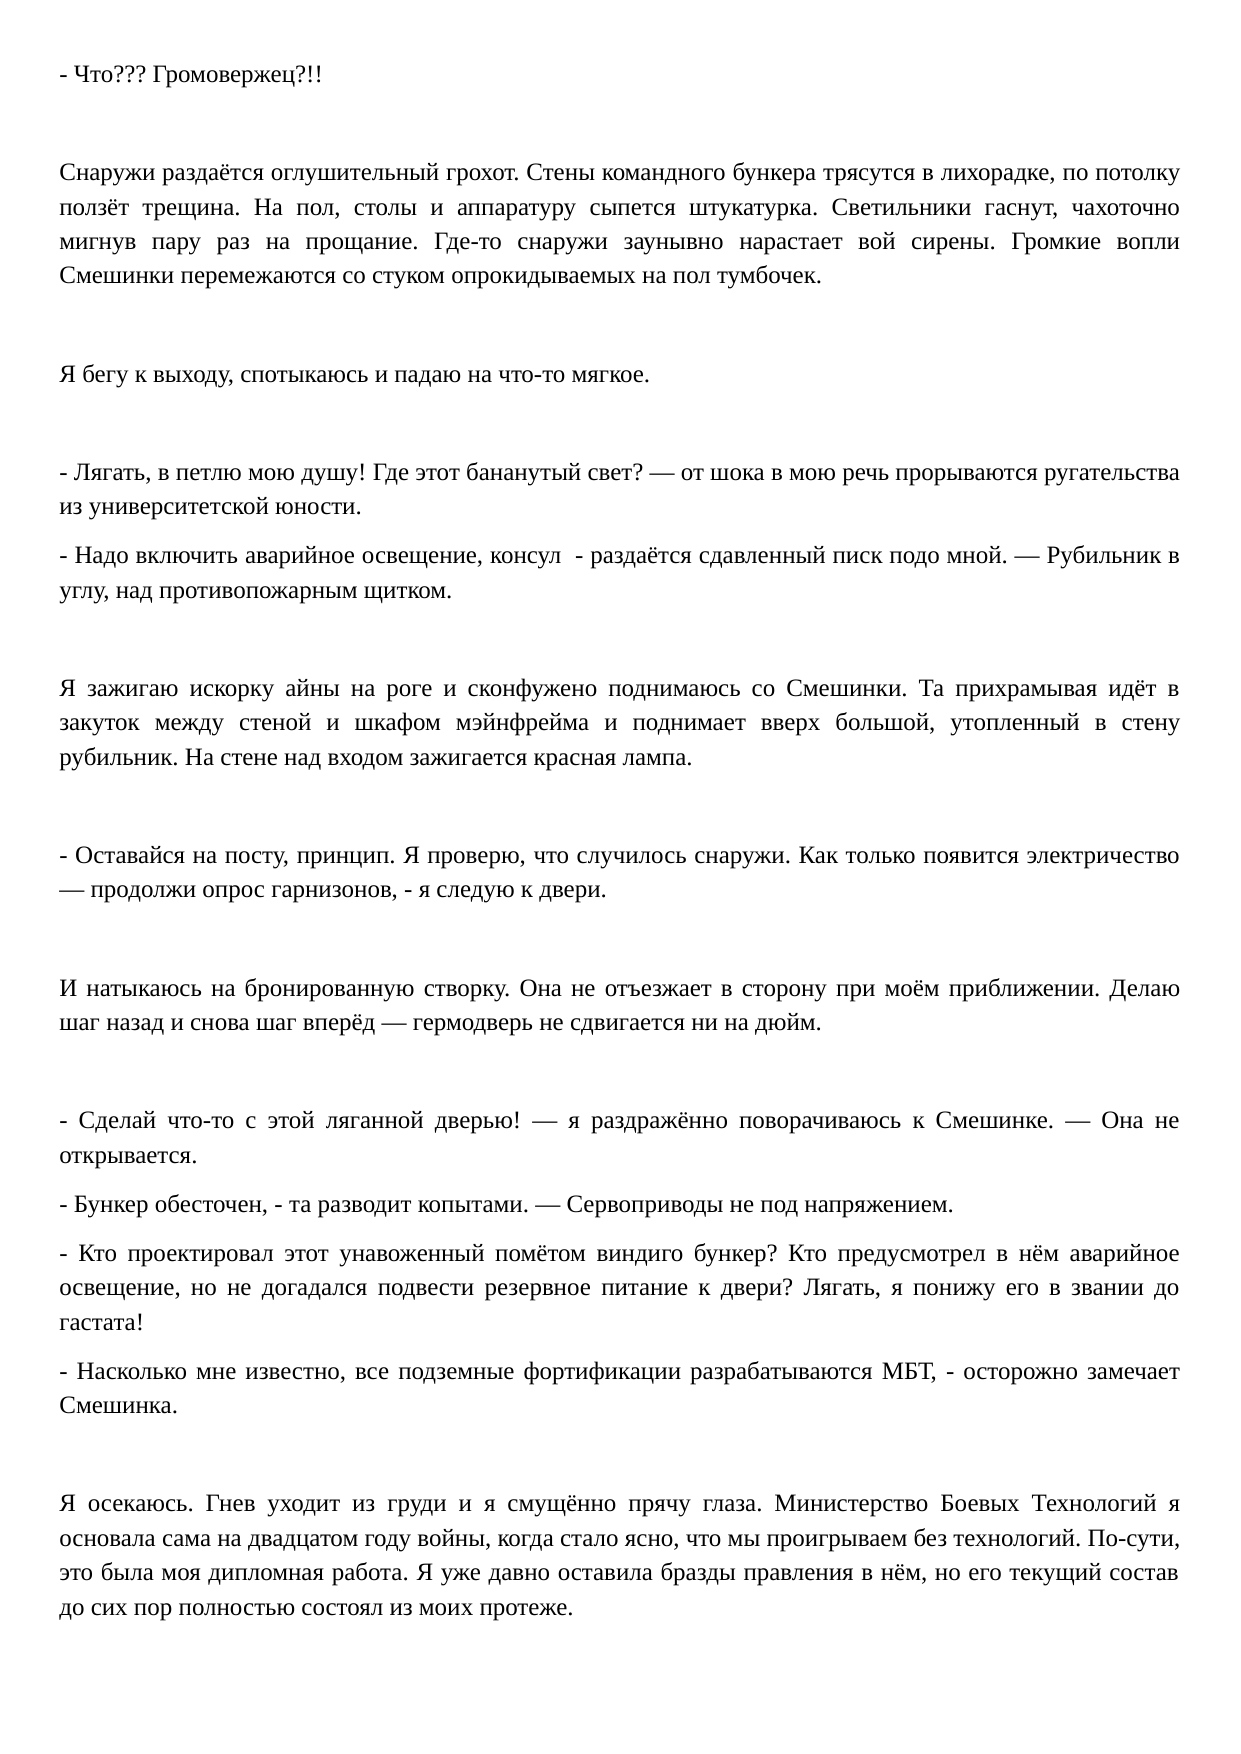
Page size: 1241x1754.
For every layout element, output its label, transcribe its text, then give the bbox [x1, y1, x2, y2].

text - Надо включить аварийное освещение, консул - раздаётся сдавленный писк подо мной. — Рубильник в углу, над противопожарным щитком. [59, 540, 1181, 604]
text Я осекаюсь. Гнев уходит из груди и я смущённо прячу глаза. Министерство Боевых Технологий я основала сама на двадцатом году войны, когда стало ясно, что мы проигрываем без технологий. По-сути, это была моя дипломная работа. Я уже давно оставила бразды правления в нём, но его текущий состав до сих пор полностью состоял из моих протеже. [59, 1488, 1181, 1621]
text Снаружи раздаётся оглушительный грохот. Стены командного бункера трясутся в лихорадке, по потолку ползёт трещина. На пол, столы и аппаратуру сыпется штукатурка. Светильники гаснут, чахоточно мигнув пару раз на прощание. Где-то снаружи заунывно нарастает вой сирены. Громкие вопли Смешинки перемежаются со стуком опрокидываемых на пол тумбочек. [59, 157, 1181, 289]
text - Кто проектировал этот унавоженный помётом виндиго бункер? Кто предусмотрел в нём аварийное освещение, но не догадался подвести резервное питание к двери? Лягать, я понижу его в звании до гастата! [59, 1238, 1181, 1336]
text Я бегу к выходу, спотыкаюсь и падаю на что-то мягкое. [59, 359, 1181, 387]
text - Лягать, в петлю мою душу! Где этот бананутый свет? — от шока в мою речь прорываются ругательства из университетской юности. [59, 457, 1181, 520]
text - Что??? Громовержец?!! [59, 59, 1181, 88]
text - Насколько мне известно, все подземные фортификации разрабатываются МБТ, - осторожно замечает Смешинка. [59, 1356, 1181, 1419]
text И натыкаюсь на бронированную створку. Она не отъезжает в сторону при моём приближении. Делаю шаг назад и снова шаг вперёд — гермодверь не сдвигается ни на дюйм. [59, 973, 1181, 1036]
text - Сделай что-то с этой ляганной дверью! — я раздражённо поворачиваюсь к Смешинке. — Она не открывается. [59, 1105, 1181, 1168]
text - Оставайся на посту, принцип. Я проверю, что случилось снаружи. Как только появится электричество — продолжи опрос гарнизонов, - я следую к двери. [59, 840, 1181, 903]
text - Бункер обесточен, - та разводит копытами. — Сервоприводы не под напряжением. [59, 1189, 1181, 1218]
text Я зажигаю искорку айны на роге и сконфужено поднимаюсь со Смешинки. Та прихрамывая идёт в закуток между стеной и шкафом мэйнфрейма и поднимает вверх большой, утопленный в стену рубильник. На стене над входом зажигается красная лампа. [59, 673, 1181, 771]
